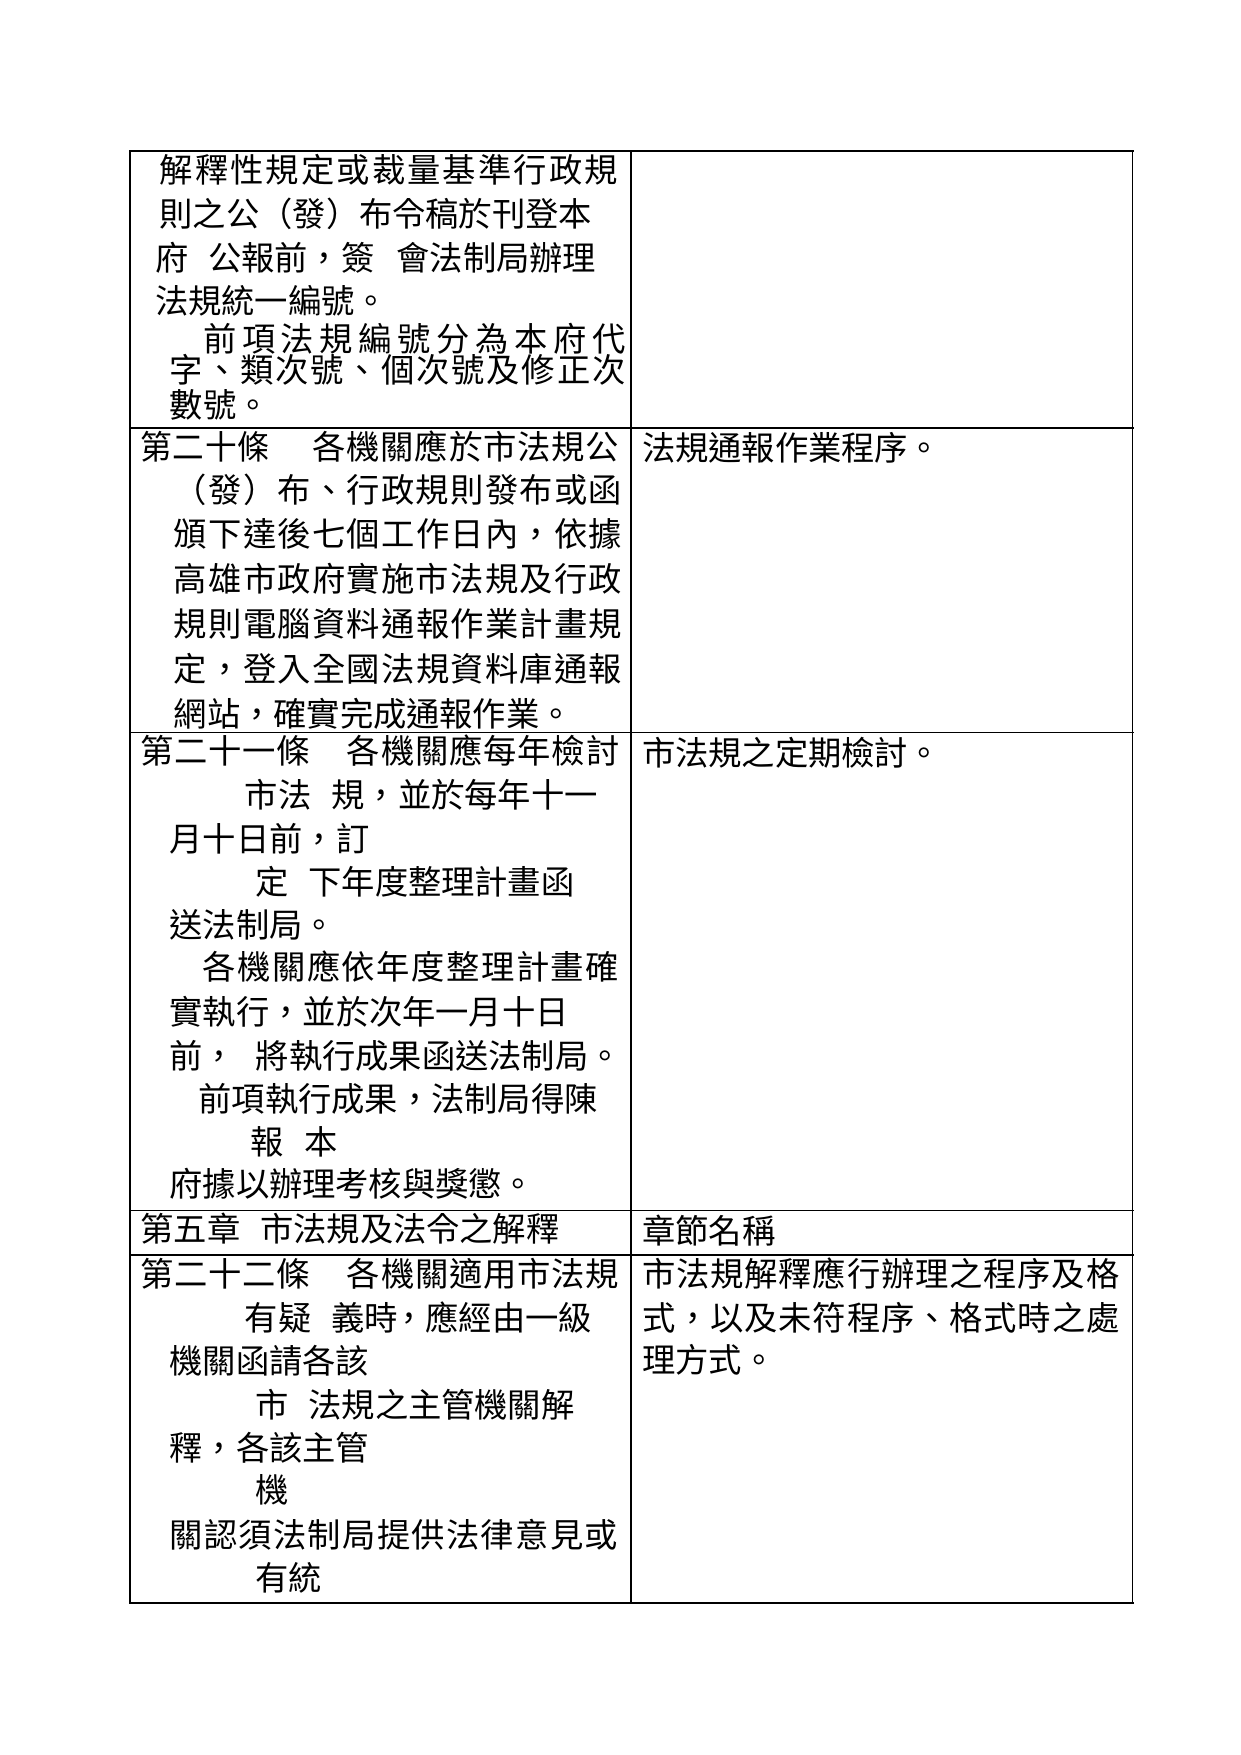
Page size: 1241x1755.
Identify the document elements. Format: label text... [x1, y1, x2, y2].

table_cell 法規通報作業程序。 [632, 429, 1132, 732]
table_cell 章節名稱 [632, 1211, 1132, 1254]
table_cell 市法規解釋應行辦理之程序及格 式，以及未符程序、格式時之處 理方式。 [632, 1256, 1132, 1602]
table_cell 第五章 市法規及法令之解釋 [131, 1211, 630, 1254]
table_cell 市法規之定期檢討。 [632, 733, 1132, 1209]
table_cell 第二十條 各機關應於市法規公 （發）布、行政規則發布或函 頒下達後七個工作日內，依據 高雄市政府實施市法規及行政 規則電腦資料通報作業計畫規 定，登入全國法規資料庫通報 網站，確實完成通報作業。 [131, 429, 630, 732]
table_header 解釋性規定或裁量基準行政規 則之公（發）布令稿於刊登本府 公報前，簽 會法制局辦理法規統一編號。 前項法規編號分為本府代 字、類次號、個次號及修正次 數號。 [131, 152, 630, 427]
table_header [632, 152, 1132, 427]
table_cell 第二十二條 各機關適用市法規 有疑 義時，應經由一級機關函請各該 市 法規之主管機關解釋，各該主管 機 關認須法制局提供法律意見或 有統 [131, 1256, 630, 1602]
table_cell 第二十一條 各機關應每年檢討 市法 規，並於每年十一月十日前，訂 定 下年度整理計畫函送法制局。 各機關應依年度整理計畫確 實執行，並於次年一月十日前， 將執行成果函送法制局。 前項執行成果，法制局得陳報 本 府據以辦理考核與獎懲。 [131, 733, 630, 1209]
